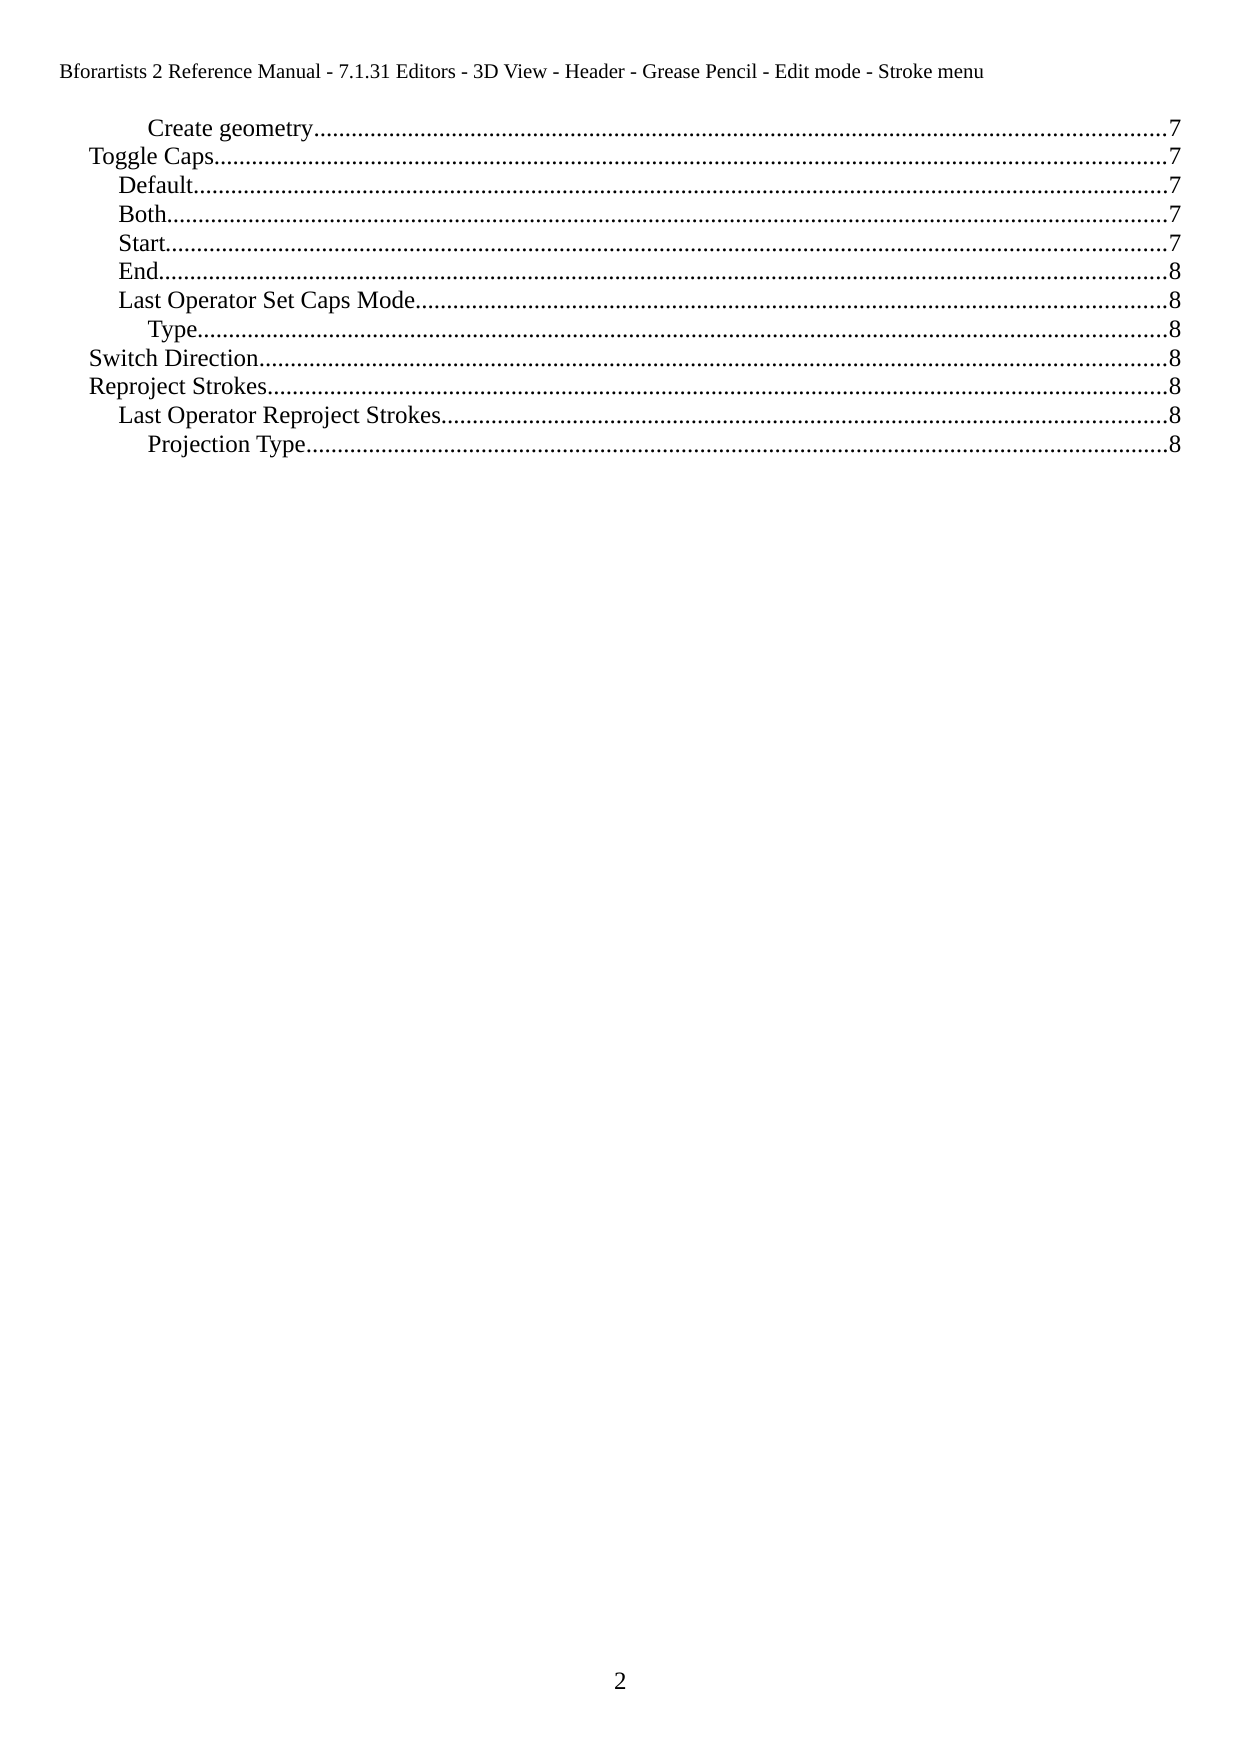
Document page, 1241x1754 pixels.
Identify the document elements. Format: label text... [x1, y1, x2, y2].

text Last Operator Set Caps Mode 8 [118, 285, 1181, 314]
text Start 7 [118, 228, 1181, 256]
text Both 7 [118, 199, 1181, 228]
text Switch Direction 8 [88, 343, 1181, 371]
text Default 7 [118, 170, 1181, 199]
text Type 8 [147, 314, 1181, 343]
text Toggle Caps 7 [88, 141, 1181, 170]
text Projection Type 8 [147, 429, 1181, 458]
text Reproject Strokes 8 [88, 371, 1181, 400]
text Create geometry 7 [147, 113, 1181, 141]
text End 8 [118, 256, 1181, 285]
text Last Operator Reproject Strokes 8 [118, 400, 1181, 429]
